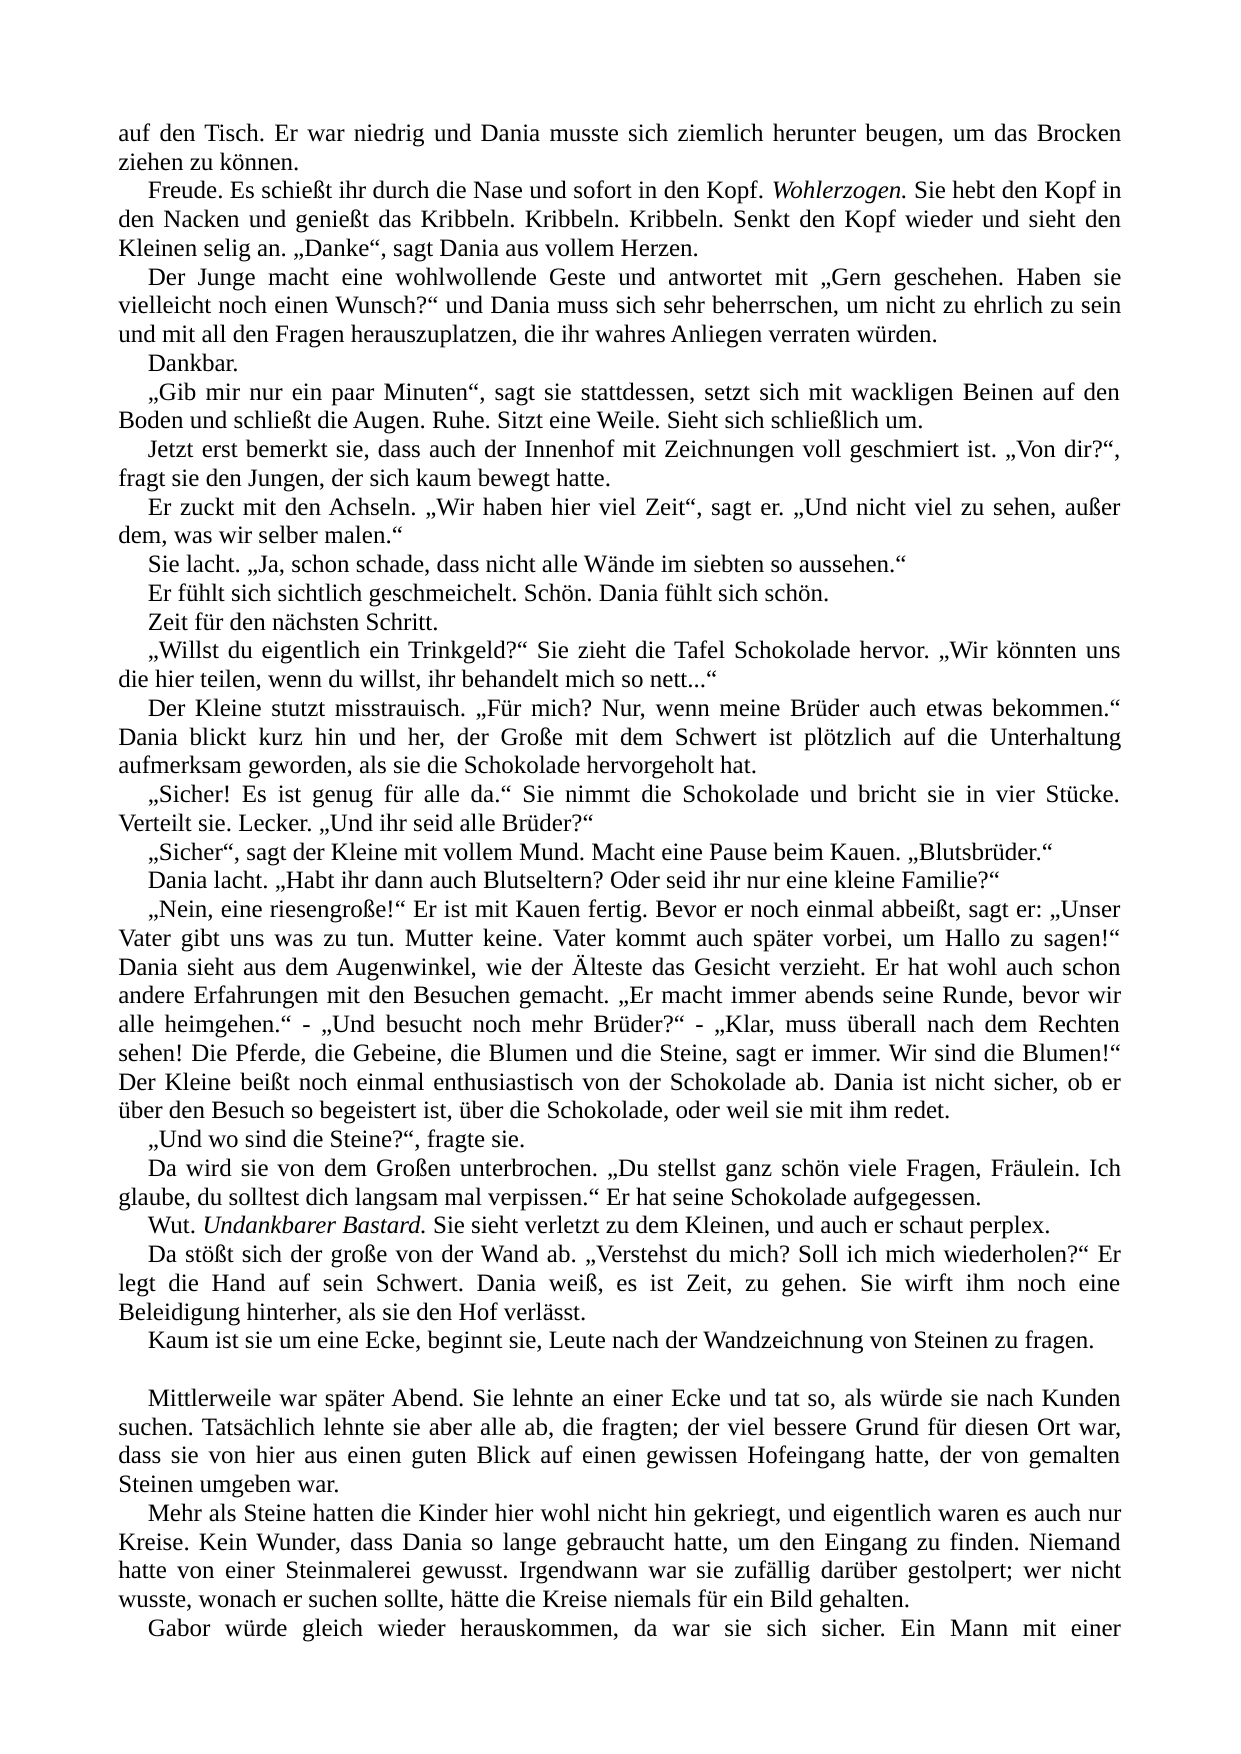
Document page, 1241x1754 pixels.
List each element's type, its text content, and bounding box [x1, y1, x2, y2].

text Jetzt erst bemerkt sie, dass auch der Innenhof mit Zeichnungen voll geschmiert ist. „Von dir?“, fragt sie den Jungen, der sich kaum bewegt hatte. [118, 434, 1122, 492]
text „Nein, eine riesengroße!“ Er ist mit Kauen fertig. Bevor er noch einmal abbeißt, sagt er: „Unser Vater gibt uns was zu tun. Mutter keine. Vater kommt auch später vorbei, um Hallo zu sagen!“ Dania sieht aus dem Augenwinkel, wie der Älteste das Gesicht verzieht. Er hat wohl auch schon andere Erfahrungen mit den Besuchen gemacht. „Er macht immer abends seine Runde, bevor wir alle heimgehen.“ - „Und besucht noch mehr Brüder?“ - „Klar, muss überall nach dem Rechten sehen! Die Pferde, die Gebeine, die Blumen und die Steine, sagt er immer. Wir sind die Blumen!“ Der Kleine beißt noch einmal enthusiastisch von der Schokolade ab. Dania ist nicht sicher, ob er über den Besuch so begeistert ist, über die Schokolade, oder weil sie mit ihm redet. [118, 894, 1122, 1124]
text „Willst du eigentlich ein Trinkgeld?“ Sie zieht die Tafel Schokolade hervor. „Wir könnten uns die hier teilen, wenn du willst, ihr behandelt mich so nett...“ [118, 636, 1122, 693]
text Der Kleine stutzt misstrauisch. „Für mich? Nur, wenn meine Brüder auch etwas bekommen.“ Dania blickt kurz hin und her, der Große mit dem Schwert ist plötzlich auf die Unterhaltung aufmerksam geworden, als sie die Schokolade hervorgeholt hat. [118, 693, 1122, 779]
text Dania lacht. „Habt ihr dann auch Blutseltern? Oder seid ihr nur eine kleine Familie?“ [118, 866, 1122, 894]
text „Sicher“, sagt der Kleine mit vollem Mund. Macht eine Pause beim Kauen. „Blutsbrüder.“ [118, 837, 1122, 866]
text Da wird sie von dem Großen unterbrochen. „Du stellst ganz schön viele Fragen, Fräulein. Ich glaube, du solltest dich langsam mal verpissen.“ Er hat seine Schokolade aufgegessen. [118, 1153, 1122, 1211]
text Mehr als Steine hatten die Kinder hier wohl nicht hin gekriegt, und eigentlich waren es auch nur Kreise. Kein Wunder, dass Dania so lange gebraucht hatte, um den Eingang zu finden. Niemand hatte von einer Steinmalerei gewusst. Irgendwann war sie zufällig darüber gestolpert; wer nicht wusste, wonach er suchen sollte, hätte die Kreise niemals für ein Bild gehalten. [118, 1498, 1122, 1613]
text Dankbar. [118, 348, 1122, 377]
text Gabor würde gleich wieder herauskommen, da war sie sich sicher. Ein Mann mit einer [118, 1613, 1122, 1642]
text „Gib mir nur ein paar Minuten“, sagt sie stattdessen, setzt sich mit wackligen Beinen auf den Boden und schließt die Augen. Ruhe. Sitzt eine Weile. Sieht sich schließlich um. [118, 377, 1122, 434]
text auf den Tisch. Er war niedrig und Dania musste sich ziemlich herunter beugen, um das Brocken ziehen zu können. [118, 118, 1122, 176]
text Mittlerweile war später Abend. Sie lehnte an einer Ecke und tat so, als würde sie nach Kunden suchen. Tatsächlich lehnte sie aber alle ab, die fragten; der viel bessere Grund für diesen Ort war, dass sie von hier aus einen guten Blick auf einen gewissen Hofeingang hatte, der von gemalten Steinen umgeben war. [118, 1383, 1122, 1498]
text „Und wo sind die Steine?“, fragte sie. [118, 1124, 1122, 1153]
text Zeit für den nächsten Schritt. [118, 607, 1122, 636]
text „Sicher! Es ist genug für alle da.“ Sie nimmt die Schokolade und bricht sie in vier Stücke. Verteilt sie. Lecker. „Und ihr seid alle Brüder?“ [118, 779, 1122, 837]
text Sie lacht. „Ja, schon schade, dass nicht alle Wände im siebten so aussehen.“ [118, 549, 1122, 578]
text Kaum ist sie um eine Ecke, beginnt sie, Leute nach der Wandzeichnung von Steinen zu fragen. [118, 1326, 1122, 1354]
text Freude. Es schießt ihr durch die Nase und sofort in den Kopf. Wohlerzogen. Sie hebt den Kopf in den Nacken und genießt das Kribbeln. Kribbeln. Kribbeln. Senkt den Kopf wieder und sieht den Kleinen selig an. „Danke“, sagt Dania aus vollem Herzen. [118, 176, 1122, 262]
text Da stößt sich der große von der Wand ab. „Verstehst du mich? Soll ich mich wiederholen?“ Er legt die Hand auf sein Schwert. Dania weiß, es ist Zeit, zu gehen. Sie wirft ihm noch eine Beleidigung hinterher, als sie den Hof verlässt. [118, 1239, 1122, 1326]
text Der Junge macht eine wohlwollende Geste und antwortet mit „Gern geschehen. Haben sie vielleicht noch einen Wunsch?“ und Dania muss sich sehr beherrschen, um nicht zu ehrlich zu sein und mit all den Fragen herauszuplatzen, die ihr wahres Anliegen verraten würden. [118, 262, 1122, 348]
text Er zuckt mit den Achseln. „Wir haben hier viel Zeit“, sagt er. „Und nicht viel zu sehen, außer dem, was wir selber malen.“ [118, 492, 1122, 549]
text Wut. Undankbarer Bastard. Sie sieht verletzt zu dem Kleinen, und auch er schaut perplex. [118, 1211, 1122, 1239]
text Er fühlt sich sichtlich geschmeichelt. Schön. Dania fühlt sich schön. [118, 578, 1122, 607]
